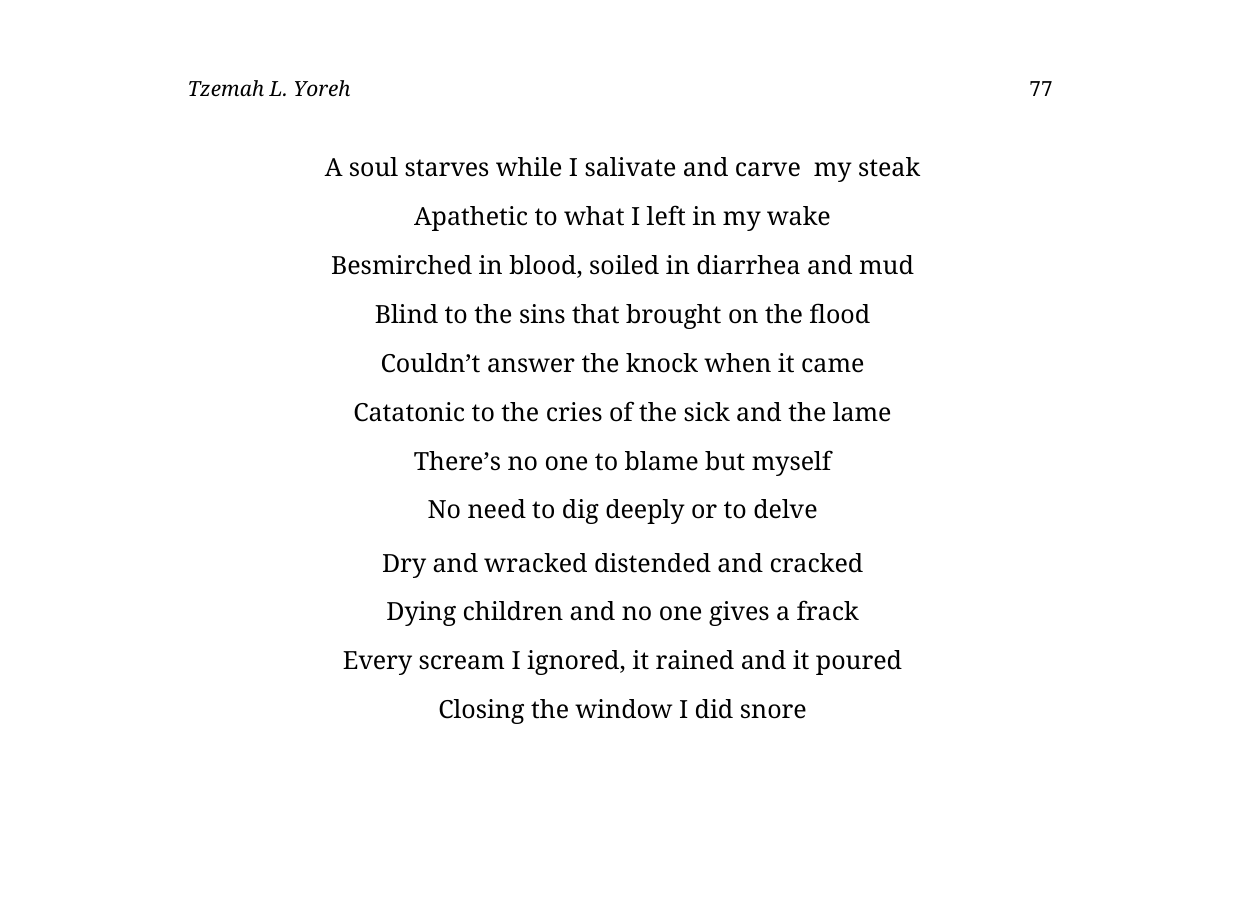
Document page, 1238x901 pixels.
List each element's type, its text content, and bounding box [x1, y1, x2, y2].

table_cell There’s no one to blame but myself [187, 443, 1058, 492]
table_cell [1059, 594, 1073, 643]
table_cell [1059, 150, 1073, 199]
table_cell [1059, 394, 1073, 443]
table_cell [1059, 345, 1073, 394]
table_cell [1059, 692, 1073, 741]
table_cell [1059, 492, 1073, 545]
table_cell Dying children and no one gives a frack [187, 594, 1058, 643]
table_cell [1059, 248, 1073, 297]
table_cell Catatonic to the cries of the sick and the lame [187, 394, 1058, 443]
table_cell Couldn’t answer the knock when it came [187, 345, 1058, 394]
table_cell Apathetic to what I left in my wake [187, 199, 1058, 248]
table_cell [1059, 443, 1073, 492]
table_cell [1059, 643, 1073, 692]
table_cell Dry and wracked distended and cracked [187, 545, 1058, 594]
table_cell Blind to the sins that brought on the flood [187, 297, 1058, 345]
table_cell [1059, 545, 1073, 594]
table_cell [1059, 199, 1073, 248]
table_cell No need to dig deeply or to delve [187, 492, 1058, 545]
table_cell [1059, 297, 1073, 345]
table_cell Besmirched in blood, soiled in diarrhea and mud [187, 248, 1058, 297]
table_cell Every scream I ignored, it rained and it poured [187, 643, 1058, 692]
table_cell Closing the window I did snore [187, 692, 1058, 741]
table_cell A soul starves while I salivate and carve my steak [187, 150, 1058, 199]
